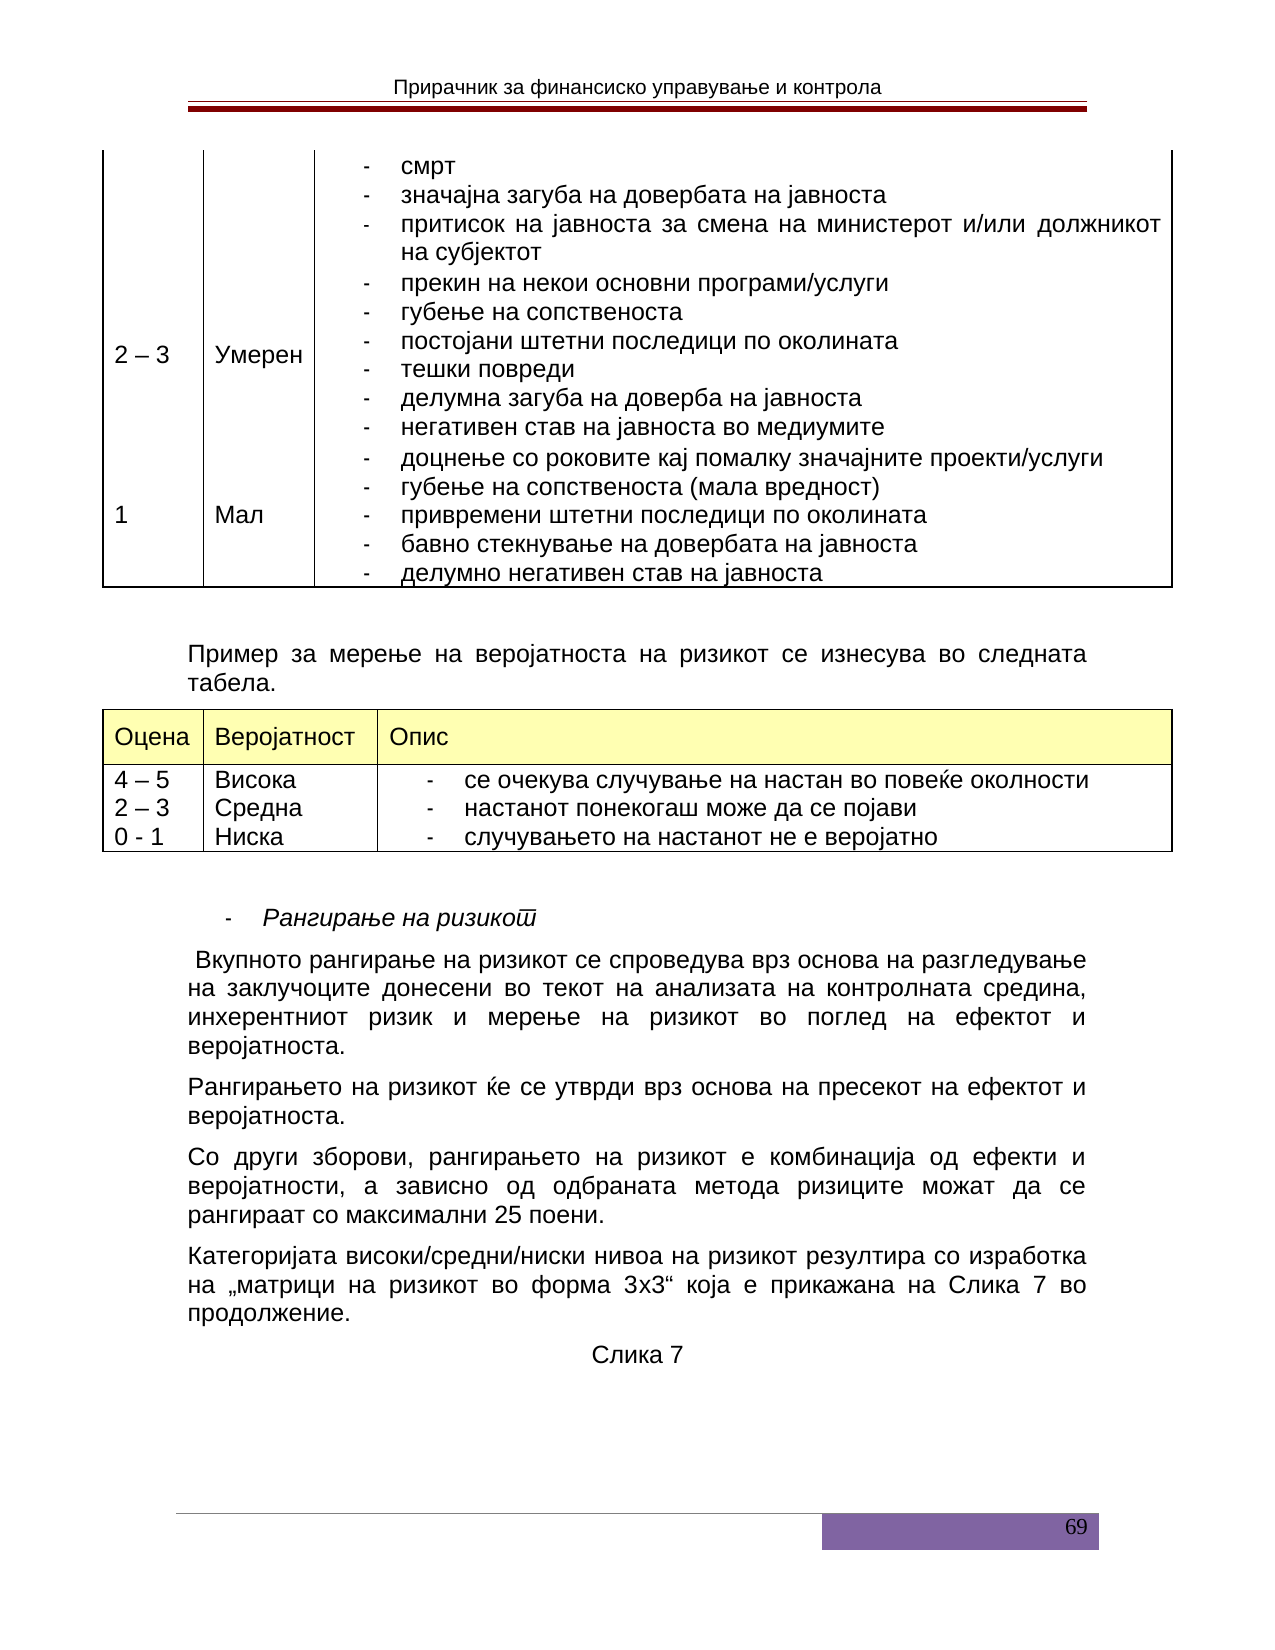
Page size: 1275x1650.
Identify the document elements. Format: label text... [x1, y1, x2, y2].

table_cell Ниска [204, 822, 377, 851]
table_cell случувањето на настанот не е веројатно [378, 822, 1171, 851]
table_cell 0 - 1 [104, 822, 203, 851]
table_cell доцнење со роковите кај помалку значајните проекти/услуги губење на сопственоста (мала вредност) привремени штетни последици по околината бавно стекнување на довербата на јавноста делумно негативен став на јавноста [315, 443, 1171, 586]
table_header Оцена [104, 710, 203, 764]
table_cell настанот понекогаш може да се појави [378, 794, 1171, 822]
text Слика 7 [187, 1339, 1087, 1368]
table_header Опис [378, 710, 1171, 764]
table_cell Мал [204, 443, 314, 586]
table_cell Средна [204, 794, 377, 822]
table_cell [204, 150, 314, 266]
table_cell Висока [204, 765, 377, 793]
table_cell смрт значајна загуба на довербата на јавноста притисок на јавноста за смена на министерот и/или должникот на субјектот [315, 150, 1171, 266]
table_cell се очекува случување на настан во повеќе околности [378, 765, 1171, 793]
table_cell 1 [104, 443, 203, 586]
table_cell Умерен [204, 266, 314, 443]
table_cell 4 – 5 [104, 765, 203, 793]
text Со други зборови, рангирањето на ризикот е комбинација од ефекти и веројатности, а зависно од одбраната метода ризиците можат да се рангираат со максимални 25 поени. [187, 1142, 1087, 1228]
table_cell 2 – 3 [104, 266, 203, 443]
text Рангирањето на ризикот ќе се утврди врз основа на пресекот на ефектот и веројатноста. [187, 1072, 1087, 1129]
text Вкупното рангирање на ризикот се спроведува врз основа на разгледување на заклучоците донесени во текот на анализата на контролната средина, инхерентниот ризик и мерење на ризикот во поглед на ефектот и веројатноста. [187, 944, 1087, 1059]
list Рангирање на ризикот [225, 903, 1087, 932]
text Категоријата високи/средни/ниски нивоа на ризикот резултира со изработка на „матрици на ризикот во форма 3x3“ која е прикажана на Слика 7 во продолжение. [187, 1241, 1087, 1327]
table_cell прекин на некои основни програми/услуги губење на сопственоста постојани штетни последици по околината тешки повреди делумна загуба на доверба на јавноста негативен став на јавноста во медиумите [315, 266, 1171, 443]
text Пример за мерење на веројатноста на ризикот се изнесува во следната табела. [187, 639, 1087, 696]
table_header Веројатност [204, 710, 377, 764]
table_cell 2 – 3 [104, 794, 203, 822]
table_cell [104, 150, 203, 266]
